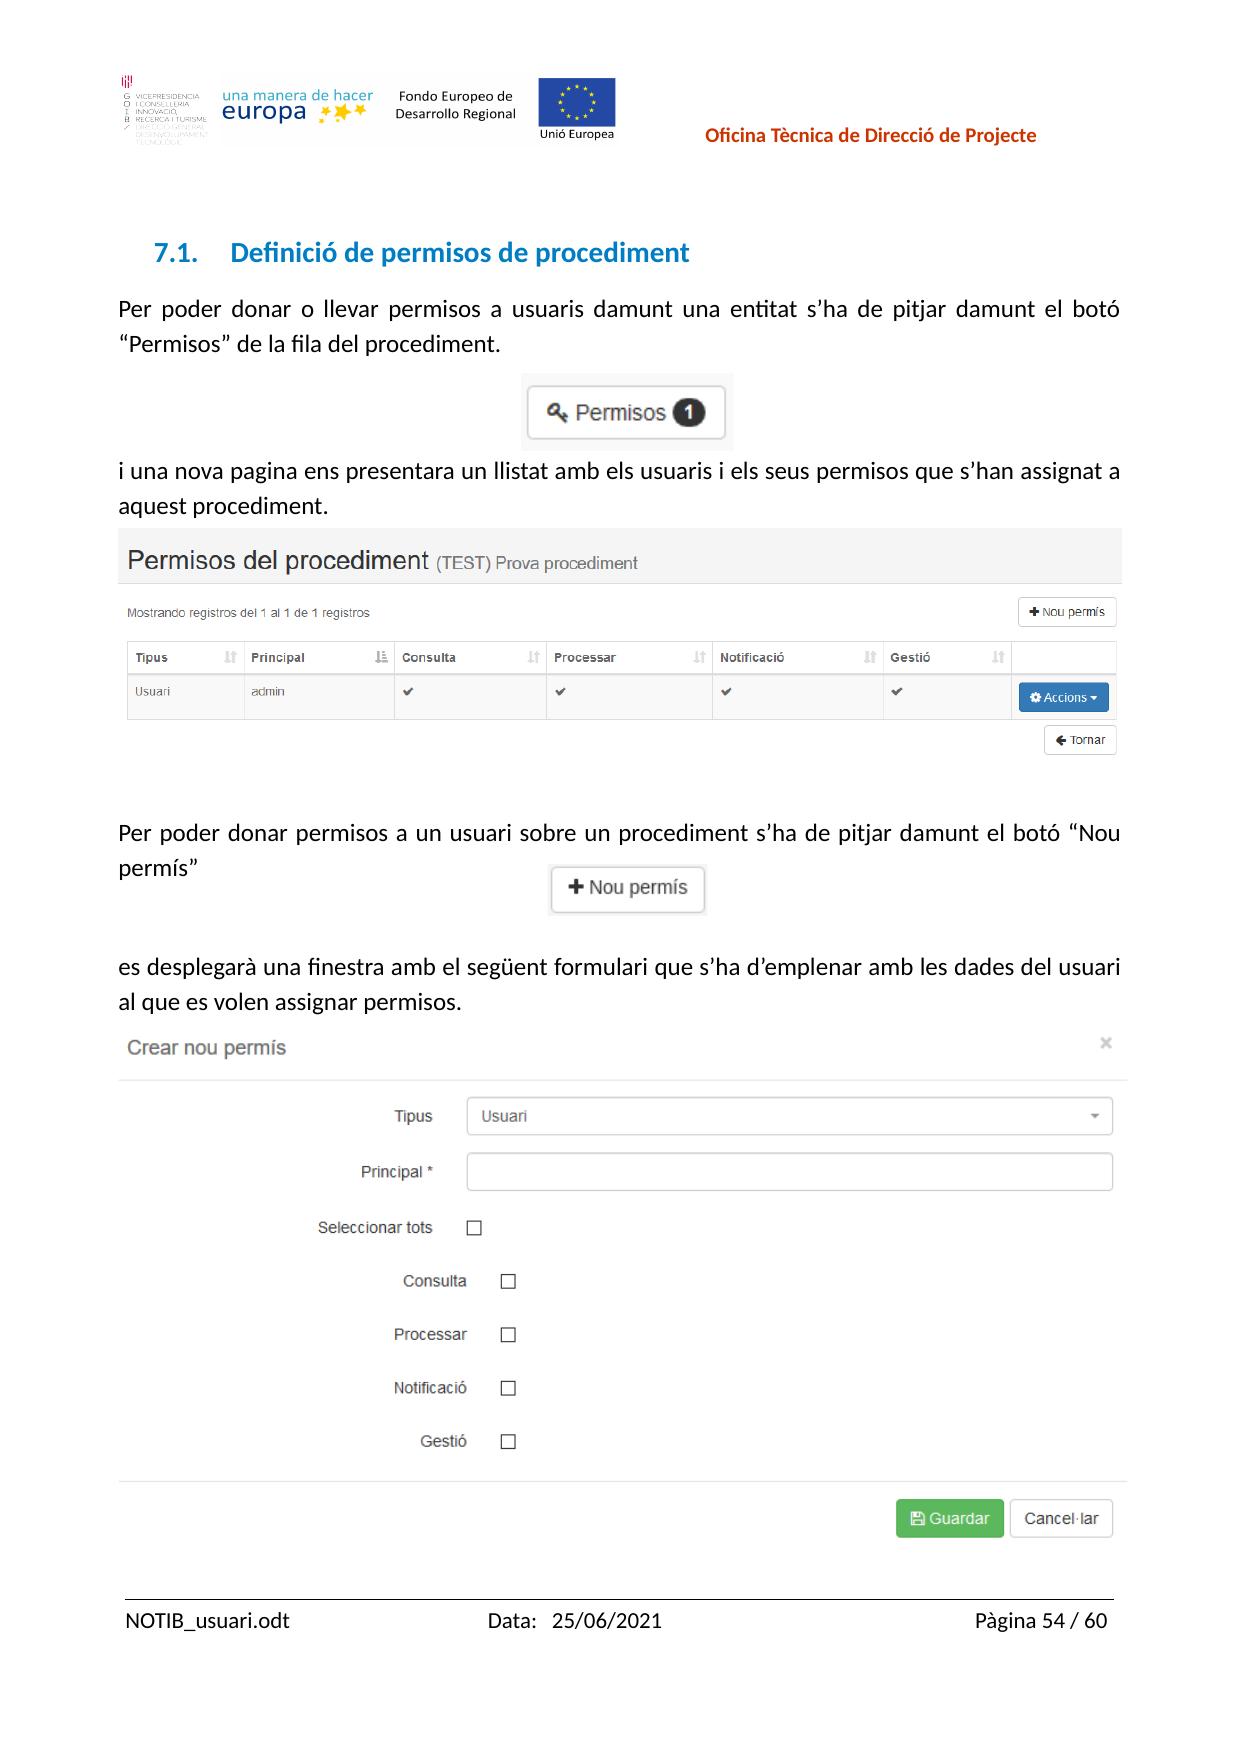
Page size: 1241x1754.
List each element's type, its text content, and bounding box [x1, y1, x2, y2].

picture [118, 73, 213, 147]
text Per poder donar o llevar permisos a usuaris damunt una entitat s’ha de pitjar damunt el botó “Permisos” de la fila del procediment. [118, 293, 1122, 358]
picture [521, 373, 734, 451]
picture [118, 1025, 1128, 1548]
subtitle Definició de permisos de procediment [153, 234, 1122, 269]
text i una nova pagina ens presentara un llistat amb els usuaris i els seus permisos que s’han assignat a aquest procediment. [118, 451, 1122, 520]
picture [118, 528, 1123, 763]
text es desplegarà una finestra amb el següent formulari que s’ha d’emplenar amb les dades del usuari al que es volen assignar permisos. [118, 951, 1122, 1016]
text Per poder donar permisos a un usuari sobre un procediment s’ha de pitjar damunt el botó “Nou permís” [118, 817, 1122, 882]
picture [219, 73, 621, 147]
picture [547, 864, 708, 916]
